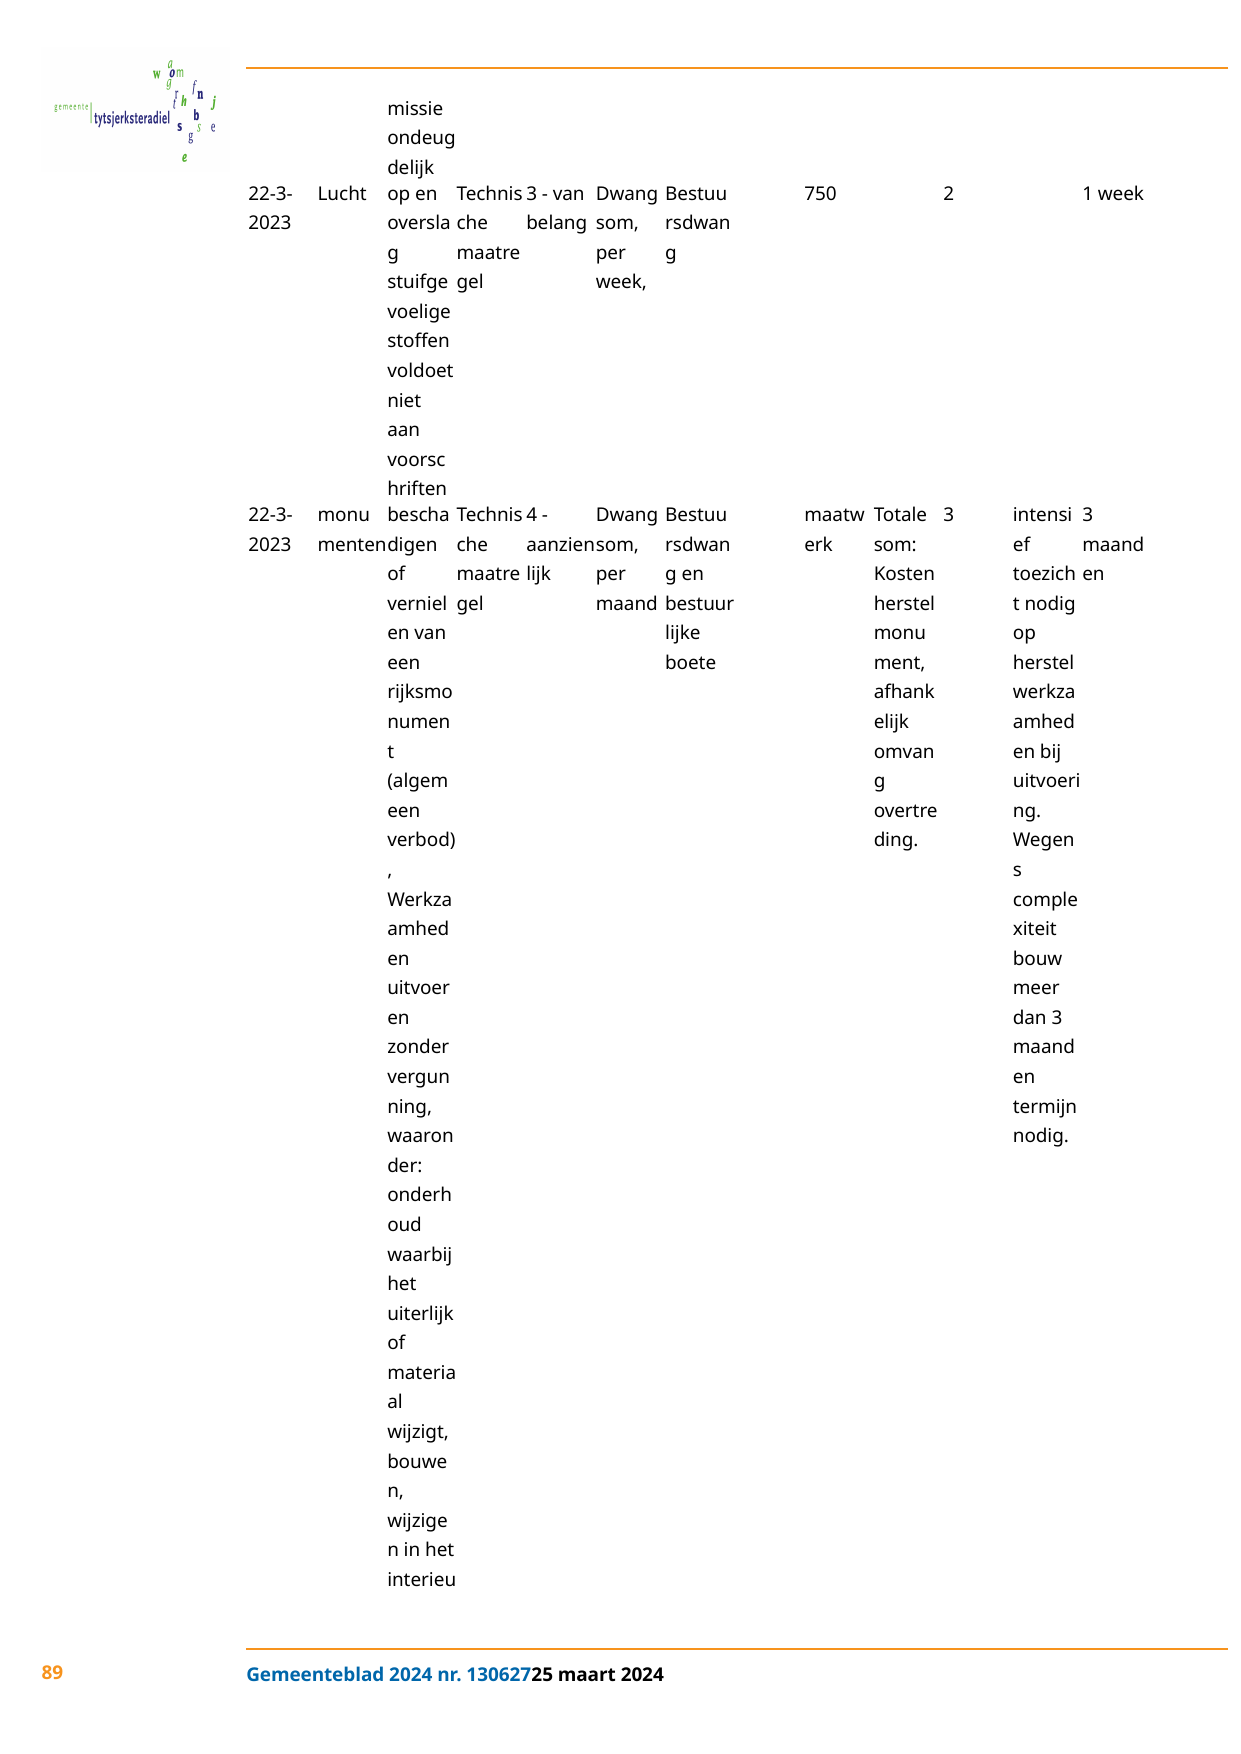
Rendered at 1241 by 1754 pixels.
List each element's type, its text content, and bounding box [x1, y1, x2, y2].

table_cell Dwangsom, per week, [596, 180, 665, 501]
table_cell op en overslag stuifgevoelige stoffen voldoet niet aan voorschriften [387, 180, 456, 501]
table_cell [1082, 95, 1152, 180]
table_cell 2 [943, 180, 1013, 501]
table_cell Totale som: Kosten herstel monument, afhankelijk omvang overtreding. [874, 501, 943, 1592]
table_cell 4 - aanzienlijk [526, 501, 596, 1592]
table_cell Technische maatregel [456, 180, 526, 501]
table_cell [1013, 180, 1082, 501]
table_cell Bestuursdwang en bestuurlijke boete [665, 501, 734, 1592]
table_cell 3 - van belang [526, 180, 596, 501]
table_cell Technische maatregel [456, 501, 526, 1592]
table_cell 3 maanden [1082, 501, 1152, 1592]
table_cell Dwangsom, per maand [596, 501, 665, 1592]
table_cell [665, 95, 734, 180]
table_cell [596, 95, 665, 180]
table_cell monumenten [318, 501, 387, 1592]
table_cell [318, 95, 387, 180]
picture [41, 47, 231, 172]
table_cell [943, 95, 1013, 180]
table_cell [874, 95, 943, 180]
table_cell 22-3-2023 [248, 180, 317, 501]
table_cell [1013, 95, 1082, 180]
table_cell Bestuursdwang [665, 180, 734, 501]
table_cell [735, 501, 804, 1592]
table_cell [248, 95, 317, 180]
table_cell 22-3-2023 [248, 501, 317, 1592]
table_cell 750 [804, 180, 873, 501]
table_cell [804, 95, 873, 180]
table_cell [735, 95, 804, 180]
table_cell maatwerk [804, 501, 873, 1592]
table_cell beschadigen of vernielen van een rijksmonument (algemeen verbod), Werkzaamheden uitvoeren zonder vergunning, waaronder: onderhoud waarbij het uiterlijk of materiaal wijzigt, bouwen, wijzigen in het interieu [387, 501, 456, 1592]
table_cell 3 [943, 501, 1013, 1592]
table_cell [526, 95, 596, 180]
table_cell [874, 180, 943, 501]
table_cell [735, 180, 804, 501]
table_cell missie ondeugdelijk [387, 95, 456, 180]
table_cell intensief toezicht nodig op herstelwerkzaamheden bij uitvoering. Wegens complexiteit bouw meer dan 3 maanden termijn nodig. [1013, 501, 1082, 1592]
table_cell [456, 95, 526, 180]
table_cell Lucht [318, 180, 387, 501]
table_cell 1 week [1082, 180, 1152, 501]
